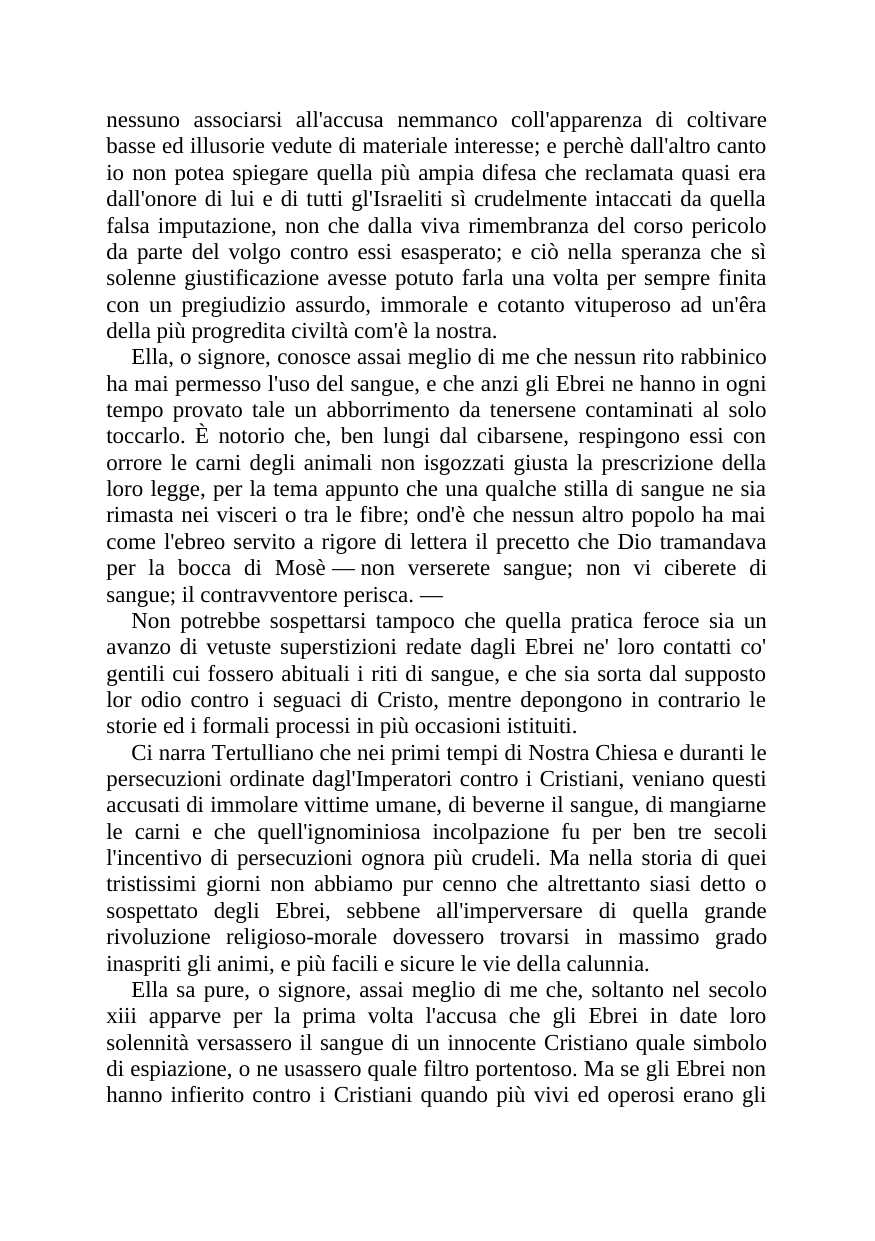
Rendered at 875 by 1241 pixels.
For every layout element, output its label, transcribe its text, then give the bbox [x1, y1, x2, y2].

text Ella, o signore, conosce assai meglio di me che nessun rito rabbinico ha mai permesso l'uso del sangue, e che anzi gli Ebrei ne hanno in ogni tempo provato tale un abborrimento da tenersene contaminati al solo toccarlo. È notorio che, ben lungi dal cibarsene, respingono essi con orrore le carni degli animali non isgozzati giusta la prescrizione della loro legge, per la tema appunto che una qualche stilla di sangue ne sia rimasta nei visceri o tra le fibre; ond'è che nessun altro popolo ha mai come l'ebreo servito a rigore di lettera il precetto che Dio tramandava per la bocca di Mosè — non verserete sangue; non vi ciberete di sangue; il contravventore perisca. — [106, 343, 768, 607]
text Non potrebbe sospettarsi tampoco che quella pratica feroce sia un avanzo di vetuste superstizioni redate dagli Ebrei ne' loro contatti co' gentili cui fossero abituali i riti di sangue, e che sia sorta dal supposto lor odio contro i seguaci di Cristo, mentre depongono in contrario le storie ed i formali processi in più occasioni istituiti. [106, 607, 768, 739]
text Ella sa pure, o signore, assai meglio di me che, soltanto nel secolo xiii apparve per la prima volta l'accusa che gli Ebrei in date loro solennità versassero il sangue di un innocente Cristiano quale simbolo di espiazione, o ne usassero quale filtro portentoso. Ma se gli Ebrei non hanno infierito contro i Cristiani quando più vivi ed operosi erano gli [106, 976, 768, 1108]
text nessuno associarsi all'accusa nemmanco coll'apparenza di coltivare basse ed illusorie vedute di materiale interesse; e perchè dall'altro canto io non potea spiegare quella più ampia difesa che reclamata quasi era dall'onore di lui e di tutti gl'Israeliti sì crudelmente intaccati da quella falsa imputazione, non che dalla viva rimembranza del corso pericolo da parte del volgo contro essi esasperato; e ciò nella speranza che sì solenne giustificazione avesse potuto farla una volta per sempre finita con un pregiudizio assurdo, immorale e cotanto vituperoso ad un'êra della più progredita civiltà com'è la nostra. [106, 106, 768, 343]
text Ci narra Tertulliano che nei primi tempi di Nostra Chiesa e duranti le persecuzioni ordinate dagl'Imperatori contro i Cristiani, veniano questi accusati di immolare vittime umane, di beverne il sangue, di mangiarne le carni e che quell'ignominiosa incolpazione fu per ben tre secoli l'incentivo di persecuzioni ognora più crudeli. Ma nella storia di quei tristissimi giorni non abbiamo pur cenno che altrettanto siasi detto o sospettato degli Ebrei, sebbene all'imperversare di quella grande rivoluzione religioso-morale dovessero trovarsi in massimo grado inaspriti gli animi, e più facili e sicure le vie della calunnia. [106, 739, 768, 976]
